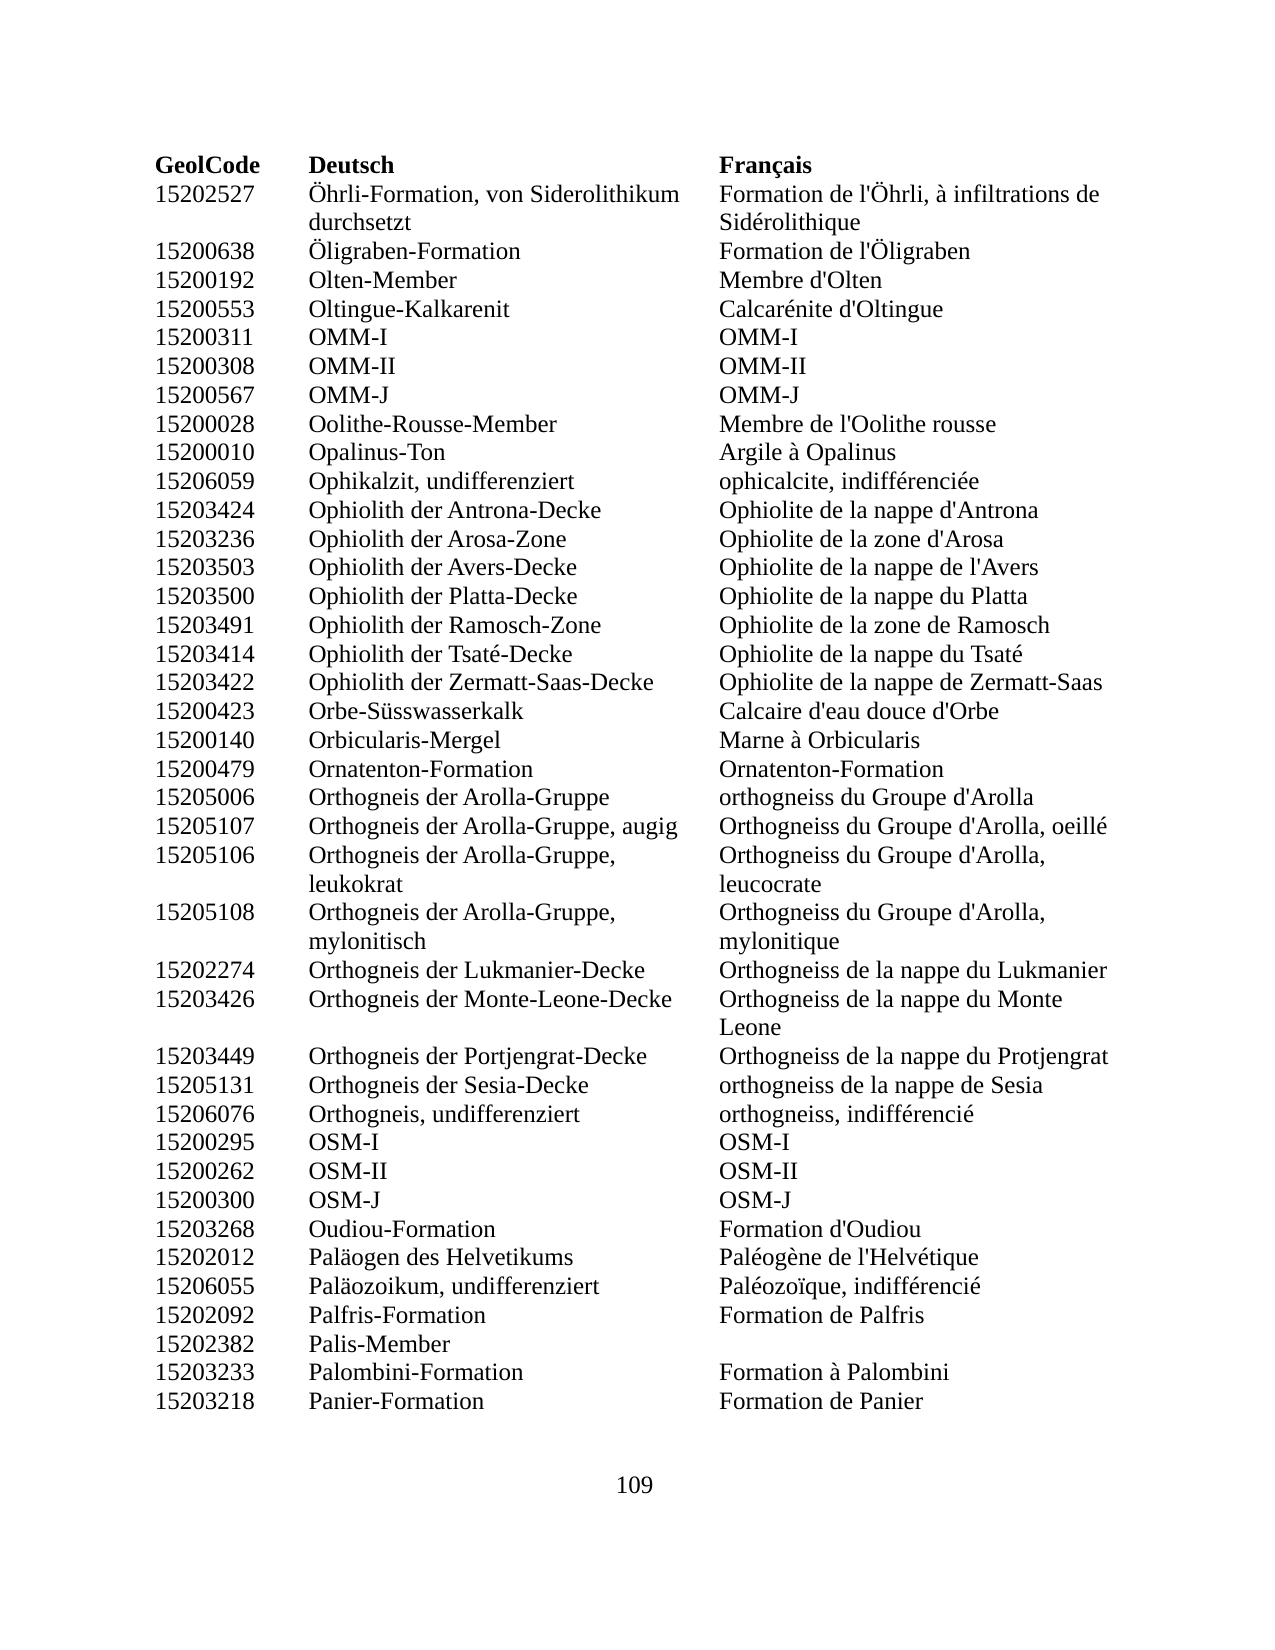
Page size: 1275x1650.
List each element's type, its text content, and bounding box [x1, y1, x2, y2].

table_cell Calcarénite d'Oltingue [714, 294, 1125, 322]
table_cell Ophiolith der Tsaté-Decke [304, 639, 714, 667]
table_cell Orthogneis der Arolla-Gruppe, mylonitisch [304, 898, 714, 955]
table_cell 15200308 [150, 351, 304, 380]
table_cell OSM-II [304, 1156, 714, 1185]
table_cell Panier-Formation [304, 1386, 714, 1415]
table_cell Formation de Panier [714, 1386, 1125, 1415]
table_cell Oudiou-Formation [304, 1214, 714, 1242]
table_cell Formation d'Oudiou [714, 1214, 1125, 1242]
table_cell Formation de Palfris [714, 1300, 1125, 1329]
table_cell 15200140 [150, 725, 304, 754]
table_cell Orthogneis der Sesia-Decke [304, 1070, 714, 1099]
table_cell 15200295 [150, 1128, 304, 1156]
table_cell 15203500 [150, 581, 304, 610]
table_cell Palfris-Formation [304, 1300, 714, 1329]
table_cell 15202092 [150, 1300, 304, 1329]
table_cell 15203414 [150, 639, 304, 667]
table_cell Orthogneis, undifferenziert [304, 1099, 714, 1127]
table_cell Orthogneis der Arolla-Gruppe, augig [304, 811, 714, 840]
table_cell Orthogneiss de la nappe du Protjengrat [714, 1041, 1125, 1070]
table_cell 15200553 [150, 294, 304, 322]
table_cell Formation à Palombini [714, 1358, 1125, 1386]
table_cell 15203503 [150, 553, 304, 581]
table_cell Paléozoïque, indifférencié [714, 1271, 1125, 1300]
table_cell Orthogneiss du Groupe d'Arolla, mylonitique [714, 898, 1125, 955]
table_cell Paléogène de l'Helvétique [714, 1243, 1125, 1271]
table_cell Öhrli-Formation, von Siderolithikum durchsetzt [304, 179, 714, 236]
table_cell Opalinus-Ton [304, 438, 714, 466]
table_cell 15200638 [150, 236, 304, 265]
table_cell Paläozoikum, undifferenziert [304, 1271, 714, 1300]
table_cell OMM-I [304, 323, 714, 351]
table_cell OMM-J [714, 380, 1125, 409]
table_cell 15202382 [150, 1329, 304, 1357]
table_cell Ophiolite de la nappe de Zermatt-Saas [714, 668, 1125, 696]
table_cell [714, 1329, 1125, 1357]
table_cell Orbicularis-Mergel [304, 725, 714, 754]
table_cell Membre d'Olten [714, 265, 1125, 294]
table_cell OSM-II [714, 1156, 1125, 1185]
table_cell Oltingue-Kalkarenit [304, 294, 714, 322]
table_header Deutsch [304, 150, 714, 179]
table_cell Calcaire d'eau douce d'Orbe [714, 696, 1125, 725]
table_cell Palombini-Formation [304, 1358, 714, 1386]
table_cell Ophikalzit, undifferenziert [304, 466, 714, 495]
table_cell 15203422 [150, 668, 304, 696]
table_cell Orthogneis der Arolla-Gruppe [304, 783, 714, 811]
table_cell Orthogneis der Arolla-Gruppe, leukokrat [304, 840, 714, 897]
table_header Français [714, 150, 1125, 179]
table_cell OMM-J [304, 380, 714, 409]
table_cell Orthogneiss de la nappe du Monte Leone [714, 984, 1125, 1041]
table_cell 15205006 [150, 783, 304, 811]
table_cell 15203449 [150, 1041, 304, 1070]
table_cell Orbe-Süsswasserkalk [304, 696, 714, 725]
table_cell 15200479 [150, 754, 304, 782]
table_cell Argile à Opalinus [714, 438, 1125, 466]
table_cell Ophiolite de la zone de Ramosch [714, 610, 1125, 639]
table_cell Ophiolite de la nappe du Platta [714, 581, 1125, 610]
table_cell Ophiolith der Zermatt-Saas-Decke [304, 668, 714, 696]
table_cell Öligraben-Formation [304, 236, 714, 265]
table_cell 15203424 [150, 495, 304, 524]
table_cell 15200192 [150, 265, 304, 294]
table_cell Ophiolite de la nappe du Tsaté [714, 639, 1125, 667]
table_cell 15203233 [150, 1358, 304, 1386]
table_cell Olten-Member [304, 265, 714, 294]
table_cell Orthogneis der Portjengrat-Decke [304, 1041, 714, 1070]
table_cell Formation de l'Öligraben [714, 236, 1125, 265]
table_cell Ophiolith der Ramosch-Zone [304, 610, 714, 639]
table_cell 15206076 [150, 1099, 304, 1127]
table_cell 15200028 [150, 409, 304, 437]
table_cell 15202012 [150, 1243, 304, 1271]
table_cell ophicalcite, indifférenciée [714, 466, 1125, 495]
table_cell Ornatenton-Formation [304, 754, 714, 782]
table_cell 15203491 [150, 610, 304, 639]
table_cell Palis-Member [304, 1329, 714, 1357]
table_cell Ophiolith der Platta-Decke [304, 581, 714, 610]
table_cell 15200010 [150, 438, 304, 466]
table_cell Ophiolite de la nappe de l'Avers [714, 553, 1125, 581]
table_cell OSM-I [304, 1128, 714, 1156]
table_cell 15203218 [150, 1386, 304, 1415]
table_cell orthogneiss, indifférencié [714, 1099, 1125, 1127]
table_cell 15203236 [150, 524, 304, 552]
table_cell Ophiolith der Antrona-Decke [304, 495, 714, 524]
table_cell 15205107 [150, 811, 304, 840]
table_cell OMM-II [304, 351, 714, 380]
table_header GeolCode [150, 150, 304, 179]
table_cell Ophiolite de la zone d'Arosa [714, 524, 1125, 552]
table_cell 15205131 [150, 1070, 304, 1099]
table_cell Marne à Orbicularis [714, 725, 1125, 754]
table_cell 15200423 [150, 696, 304, 725]
table_cell 15200262 [150, 1156, 304, 1185]
table_cell 15200300 [150, 1185, 304, 1214]
table_cell orthogneiss de la nappe de Sesia [714, 1070, 1125, 1099]
table_cell Orthogneis der Monte-Leone-Decke [304, 984, 714, 1041]
table_cell 15205108 [150, 898, 304, 955]
table_cell OSM-J [714, 1185, 1125, 1214]
table_cell 15205106 [150, 840, 304, 897]
table_cell Orthogneis der Lukmanier-Decke [304, 955, 714, 984]
table_cell 15203426 [150, 984, 304, 1041]
table_cell Membre de l'Oolithe rousse [714, 409, 1125, 437]
table_cell Orthogneiss du Groupe d'Arolla, leucocrate [714, 840, 1125, 897]
table_cell OSM-J [304, 1185, 714, 1214]
table_cell Ornatenton-Formation [714, 754, 1125, 782]
table_cell 15202527 [150, 179, 304, 236]
table_cell 15202274 [150, 955, 304, 984]
table_cell orthogneiss du Groupe d'Arolla [714, 783, 1125, 811]
table_cell 15200311 [150, 323, 304, 351]
table_cell 15206059 [150, 466, 304, 495]
table_cell OMM-II [714, 351, 1125, 380]
table_cell Orthogneiss du Groupe d'Arolla, oeillé [714, 811, 1125, 840]
table_cell Ophiolith der Arosa-Zone [304, 524, 714, 552]
table_cell Oolithe-Rousse-Member [304, 409, 714, 437]
table_cell Ophiolith der Avers-Decke [304, 553, 714, 581]
table_cell OSM-I [714, 1128, 1125, 1156]
table_cell 15200567 [150, 380, 304, 409]
table_cell 15203268 [150, 1214, 304, 1242]
table_cell Formation de l'Öhrli, à infiltrations de Sidérolithique [714, 179, 1125, 236]
table_cell Orthogneiss de la nappe du Lukmanier [714, 955, 1125, 984]
table_cell 15206055 [150, 1271, 304, 1300]
table_cell Paläogen des Helvetikums [304, 1243, 714, 1271]
table_cell OMM-I [714, 323, 1125, 351]
table_cell Ophiolite de la nappe d'Antrona [714, 495, 1125, 524]
